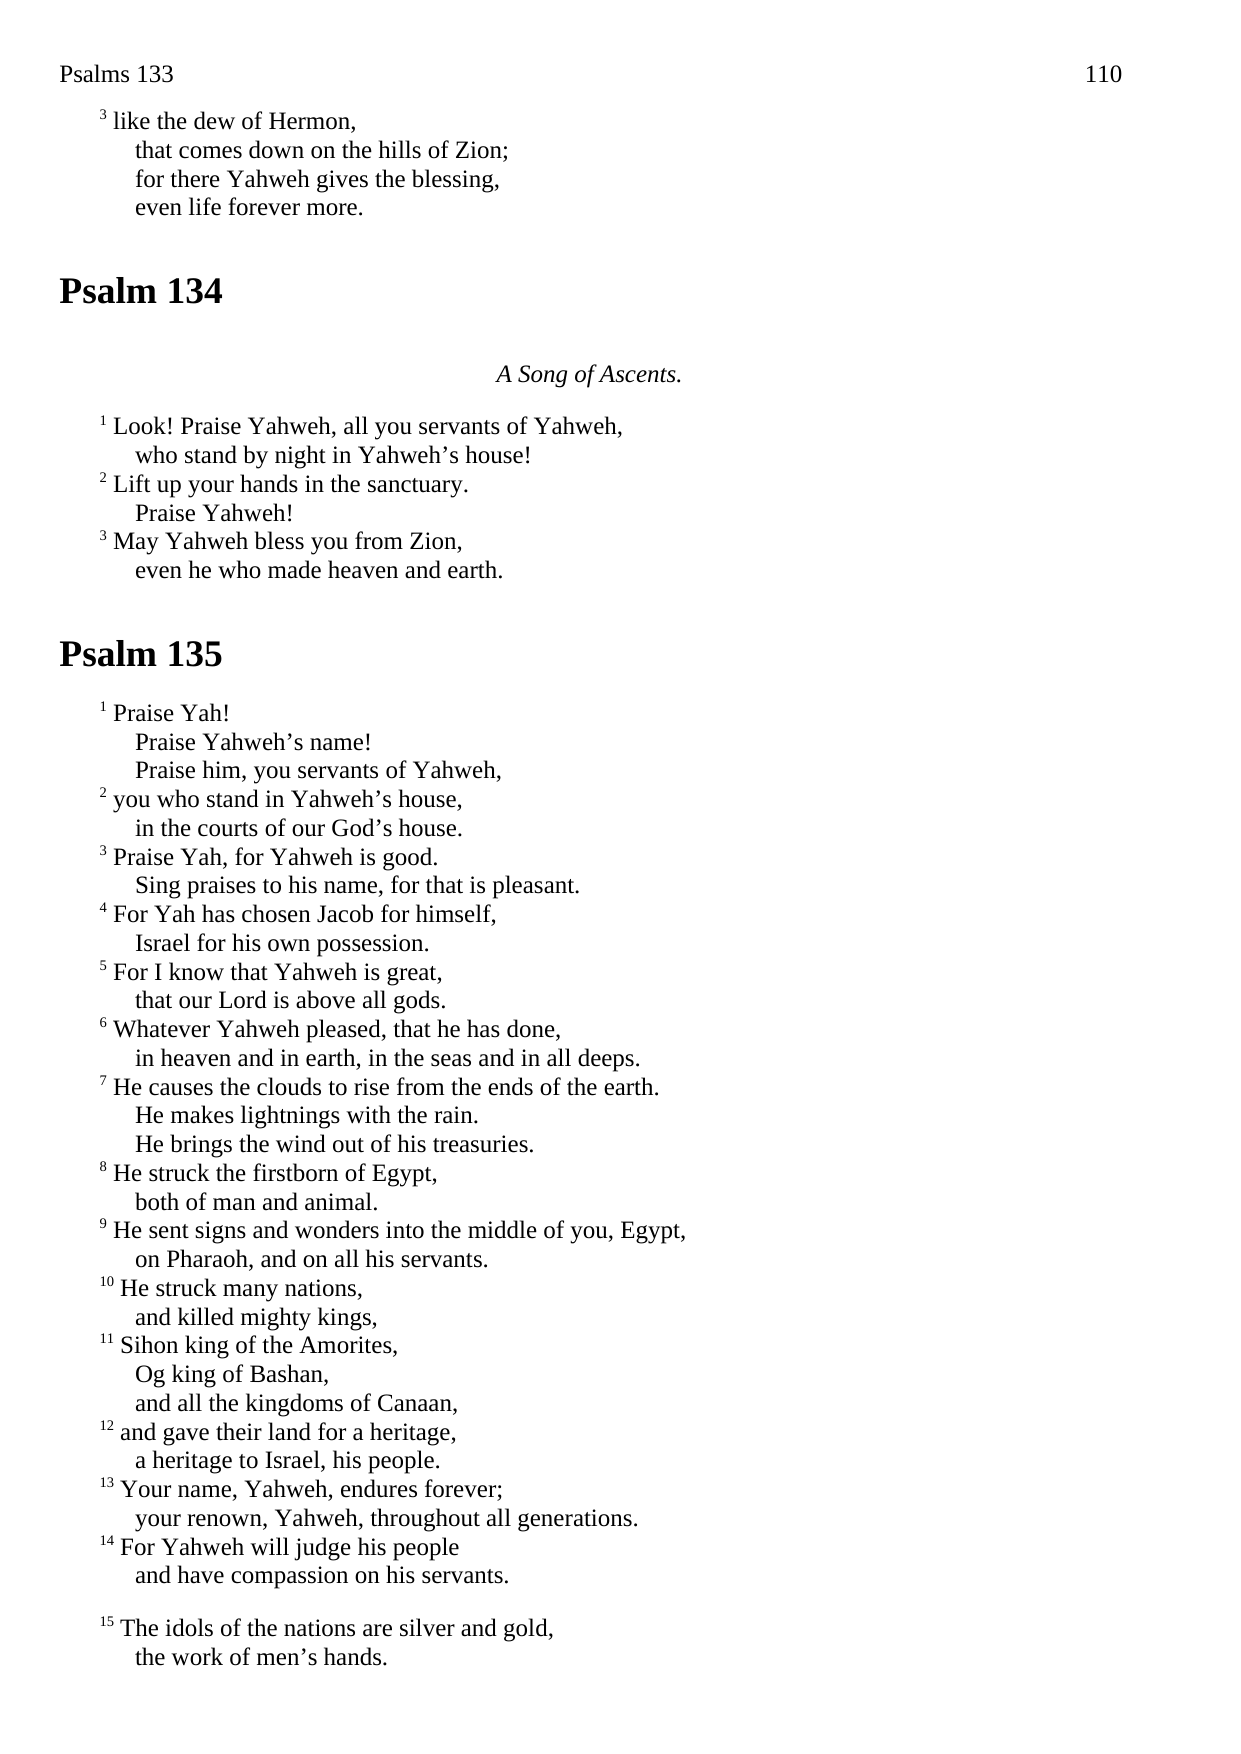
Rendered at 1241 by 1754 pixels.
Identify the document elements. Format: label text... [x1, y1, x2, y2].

text for there Yahweh gives the blessing, [135, 164, 1122, 192]
text 10 He struck many nations, [99, 1273, 1122, 1302]
text 11 Sihon king of the Amorites, [99, 1330, 1122, 1359]
text 3 Praise Yah, for Yahweh is good. [99, 842, 1122, 870]
text Og king of Bashan, [135, 1359, 1122, 1388]
text 9 He sent signs and wonders into the middle of you, Egypt, [99, 1215, 1122, 1244]
text 4 For Yah has chosen Jacob for himself, [99, 899, 1122, 928]
text 1 Praise Yah! [99, 698, 1122, 727]
text your renown, Yahweh, throughout all generations. [135, 1503, 1122, 1532]
text on Pharaoh, and on all his servants. [135, 1244, 1122, 1273]
text a heritage to Israel, his people. [135, 1445, 1122, 1474]
text Praise Yahweh! [135, 498, 1122, 526]
text He makes lightnings with the rain. [135, 1100, 1122, 1129]
text in heaven and in earth, in the seas and in all deeps. [135, 1043, 1122, 1072]
text Praise him, you servants of Yahweh, [135, 755, 1122, 784]
text who stand by night in Yahweh’s house! [135, 440, 1122, 469]
text Praise Yahweh’s name! [135, 727, 1122, 755]
text and all the kingdoms of Canaan, [135, 1388, 1122, 1417]
text Israel for his own possession. [135, 928, 1122, 957]
text 5 For I know that Yahweh is great, [99, 957, 1122, 985]
text even life forever more. [135, 192, 1122, 221]
text Sing praises to his name, for that is pleasant. [135, 870, 1122, 899]
text 3 May Yahweh bless you from Zion, [99, 526, 1122, 555]
text 1 Look! Praise Yahweh, all you servants of Yahweh, [99, 411, 1122, 440]
text A Song of Ascents. [59, 359, 1122, 388]
text 13 Your name, Yahweh, endures forever; [99, 1474, 1122, 1503]
text Psalm 134 [59, 268, 1122, 312]
text that comes down on the hills of Zion; [135, 135, 1122, 164]
text and killed mighty kings, [135, 1302, 1122, 1330]
text Psalm 135 [59, 631, 1122, 674]
text both of man and animal. [135, 1187, 1122, 1215]
text 6 Whatever Yahweh pleased, that he has done, [99, 1014, 1122, 1043]
text 15 The idols of the nations are silver and gold, [99, 1613, 1122, 1642]
text the work of men’s hands. [135, 1642, 1122, 1671]
text 14 For Yahweh will judge his people [99, 1532, 1122, 1560]
text 3 like the dew of Hermon, [99, 106, 1122, 135]
text 8 He struck the firstborn of Egypt, [99, 1158, 1122, 1187]
text that our Lord is above all gods. [135, 985, 1122, 1014]
text in the courts of our God’s house. [135, 813, 1122, 842]
text 12 and gave their land for a heritage, [99, 1417, 1122, 1445]
text and have compassion on his servants. [135, 1560, 1122, 1589]
text 2 Lift up your hands in the sanctuary. [99, 469, 1122, 498]
text 7 He causes the clouds to rise from the ends of the earth. [99, 1072, 1122, 1100]
text even he who made heaven and earth. [135, 555, 1122, 584]
text 2 you who stand in Yahweh’s house, [99, 784, 1122, 813]
text He brings the wind out of his treasuries. [135, 1129, 1122, 1158]
